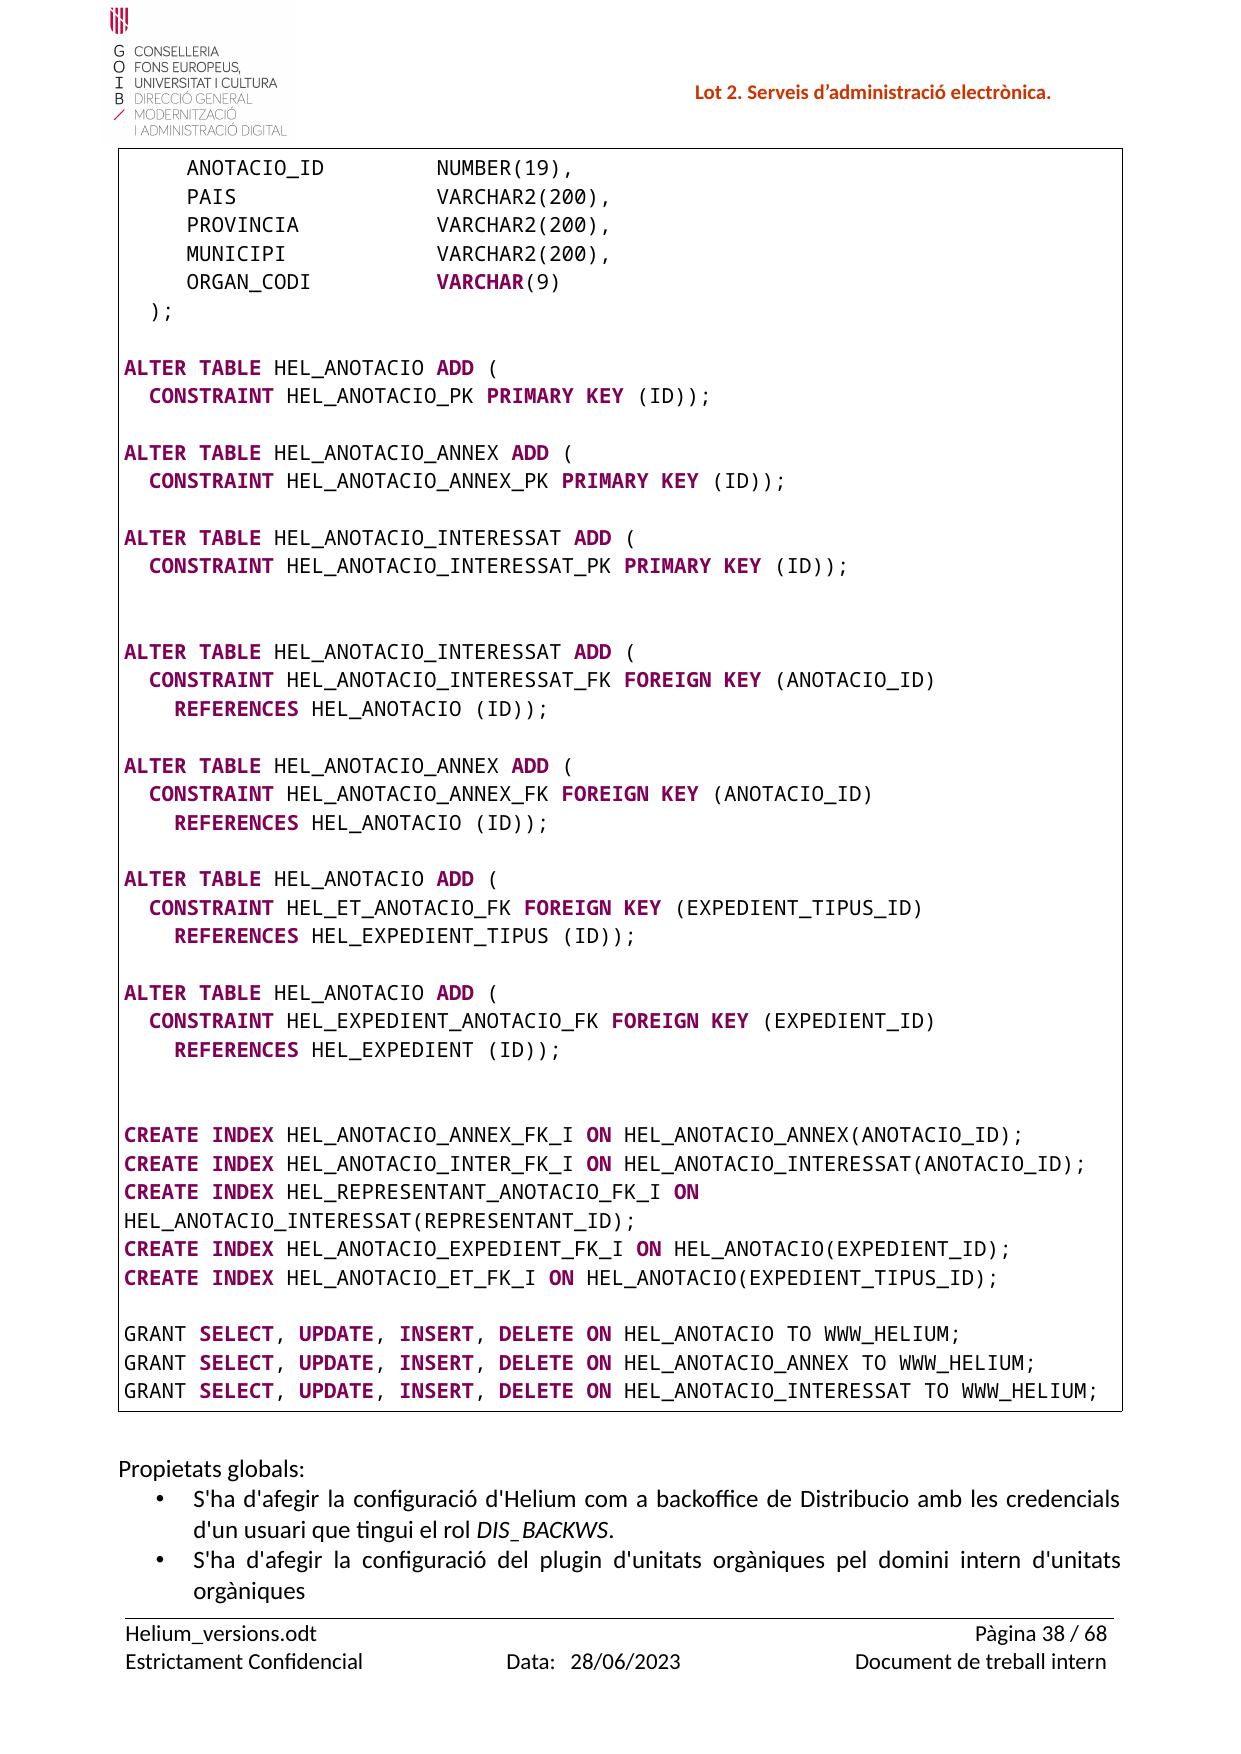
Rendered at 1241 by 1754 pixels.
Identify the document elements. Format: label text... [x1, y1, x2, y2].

text Propietats globals: [118, 1453, 1122, 1483]
table_header ANOTACIO_ID NUMBER(19), PAIS VARCHAR2(200), PROVINCIA VARCHAR2(200), MUNICIPI VARCHAR2(200), ORGAN_CODI VARCHAR(9) ); ALTER TABLE HEL_ANOTACIO ADD ( CONSTRAINT HEL_ANOTACIO_PK PRIMARY KEY (ID)); ALTER TABLE HEL_ANOTACIO_ANNEX ADD ( CONSTRAINT HEL_ANOTACIO_ANNEX_PK PRIMARY KEY (ID)); ALTER TABLE HEL_ANOTACIO_INTERESSAT ADD ( CONSTRAINT HEL_ANOTACIO_INTERESSAT_PK PRIMARY KEY (ID)); ALTER TABLE HEL_ANOTACIO_INTERESSAT ADD ( CONSTRAINT HEL_ANOTACIO_INTERESSAT_FK FOREIGN KEY (ANOTACIO_ID) REFERENCES HEL_ANOTACIO (ID)); ALTER TABLE HEL_ANOTACIO_ANNEX ADD ( CONSTRAINT HEL_ANOTACIO_ANNEX_FK FOREIGN KEY (ANOTACIO_ID) REFERENCES HEL_ANOTACIO (ID)); ALTER TABLE HEL_ANOTACIO ADD ( CONSTRAINT HEL_ET_ANOTACIO_FK FOREIGN KEY (EXPEDIENT_TIPUS_ID) REFERENCES HEL_EXPEDIENT_TIPUS (ID)); ALTER TABLE HEL_ANOTACIO ADD ( CONSTRAINT HEL_EXPEDIENT_ANOTACIO_FK FOREIGN KEY (EXPEDIENT_ID) REFERENCES HEL_EXPEDIENT (ID)); CREATE INDEX HEL_ANOTACIO_ANNEX_FK_I ON HEL_ANOTACIO_ANNEX(ANOTACIO_ID); CREATE INDEX HEL_ANOTACIO_INTER_FK_I ON HEL_ANOTACIO_INTERESSAT(ANOTACIO_ID); CREATE INDEX HEL_REPRESENTANT_ANOTACIO_FK_I ON HEL_ANOTACIO_INTERESSAT(REPRESENTANT_ID); CREATE INDEX HEL_ANOTACIO_EXPEDIENT_FK_I ON HEL_ANOTACIO(EXPEDIENT_ID); CREATE INDEX HEL_ANOTACIO_ET_FK_I ON HEL_ANOTACIO(EXPEDIENT_TIPUS_ID); GRANT SELECT, UPDATE, INSERT, DELETE ON HEL_ANOTACIO TO WWW_HELIUM; GRANT SELECT, UPDATE, INSERT, DELETE ON HEL_ANOTACIO_ANNEX TO WWW_HELIUM; GRANT SELECT, UPDATE, INSERT, DELETE ON HEL_ANOTACIO_INTERESSAT TO WWW_HELIUM; [119, 149, 1122, 1411]
list S'ha d'afegir la configuració d'Helium com a backoffice de Distribucio amb les credencials d'un usuari que tingui el rol DIS_BACKWS. [156, 1483, 1122, 1544]
picture [100, 0, 297, 144]
list S'ha d'afegir la configuració del plugin d'unitats orgàniques pel domini intern d'unitats orgàniques [156, 1544, 1122, 1606]
